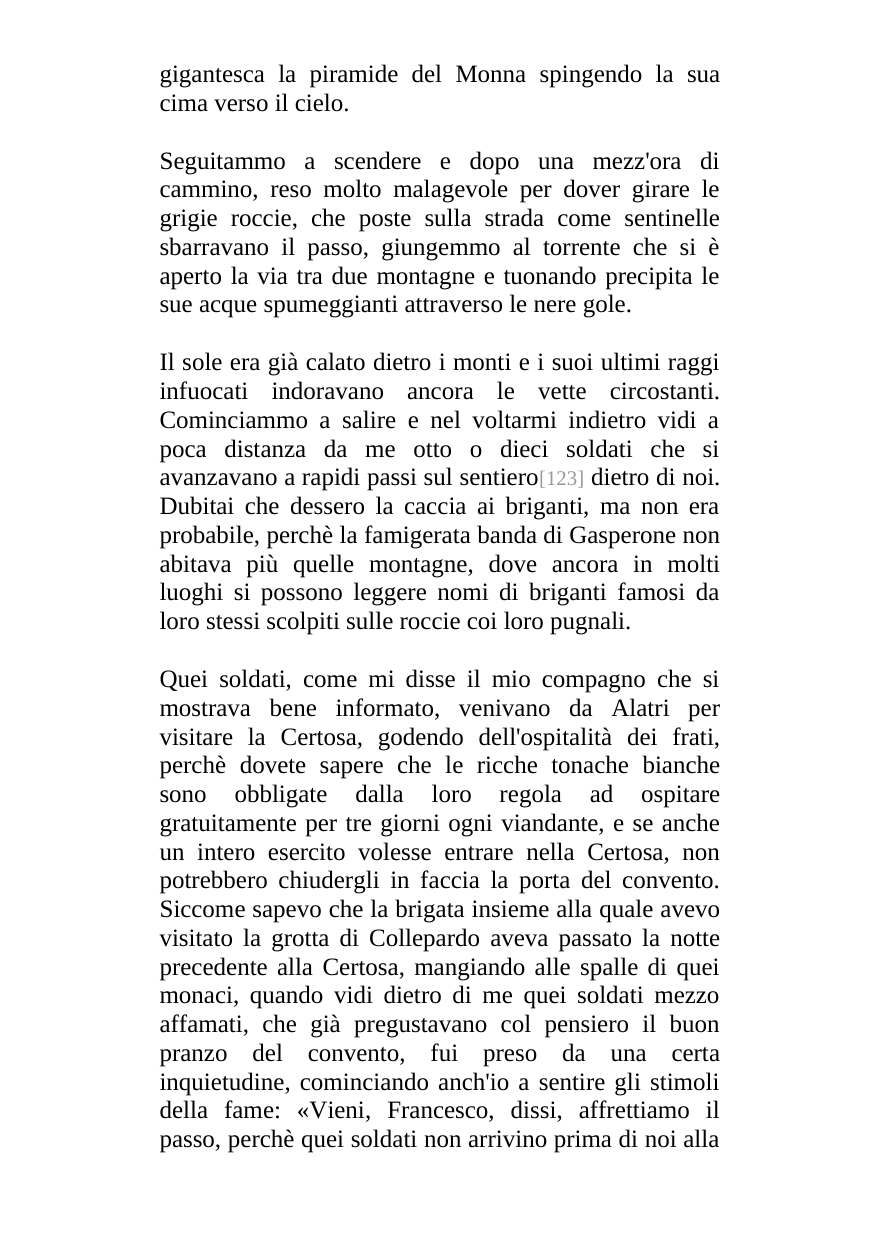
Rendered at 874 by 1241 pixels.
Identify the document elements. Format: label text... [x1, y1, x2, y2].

text Seguitammo a scendere e dopo una mezz'ora di cammino, reso molto malagevole per dover girare le grigie roccie, che poste sulla strada come sentinelle sbarravano il passo, giungemmo al torrente che si è aperto la via tra due montagne e tuonando precipita le sue acque spumeggianti attraverso le nere gole. [159, 146, 720, 318]
text gigantesca la piramide del Monna spingendo la sua cima verso il cielo. [159, 59, 720, 117]
text Quei soldati, come mi disse il mio compagno che si mostrava bene informato, venivano da Alatri per visitare la Certosa, godendo dell'ospitalità dei frati, perchè dovete sapere che le ricche tonache bianche sono obbligate dalla loro regola ad ospitare gratuitamente per tre giorni ogni viandante, e se anche un intero esercito volesse entrare nella Certosa, non potrebbero chiudergli in faccia la porta del convento. Siccome sapevo che la brigata insieme alla quale avevo visitato la grotta di Collepardo aveva passato la notte precedente alla Certosa, mangiando alle spalle di quei monaci, quando vidi dietro di me quei soldati mezzo affamati, che già pregustavano col pensiero il buon pranzo del convento, fui preso da una certa inquietudine, cominciando anch'io a sentire gli stimoli della fame: «Vieni, Francesco, dissi, affrettiamo il passo, perchè quei soldati non arrivino prima di noi alla [159, 664, 720, 1153]
text Il sole era già calato dietro i monti e i suoi ultimi raggi infuocati indoravano ancora le vette circostanti. Cominciammo a salire e nel voltarmi indietro vidi a poca distanza da me otto o dieci soldati che si avanzavano a rapidi passi sul sentiero[123] dietro di noi. Dubitai che dessero la caccia ai briganti, ma non era probabile, perchè la famigerata banda di Gasperone non abitava più quelle montagne, dove ancora in molti luoghi si possono leggere nomi di briganti famosi da loro stessi scolpiti sulle roccie coi loro pugnali. [159, 347, 720, 635]
